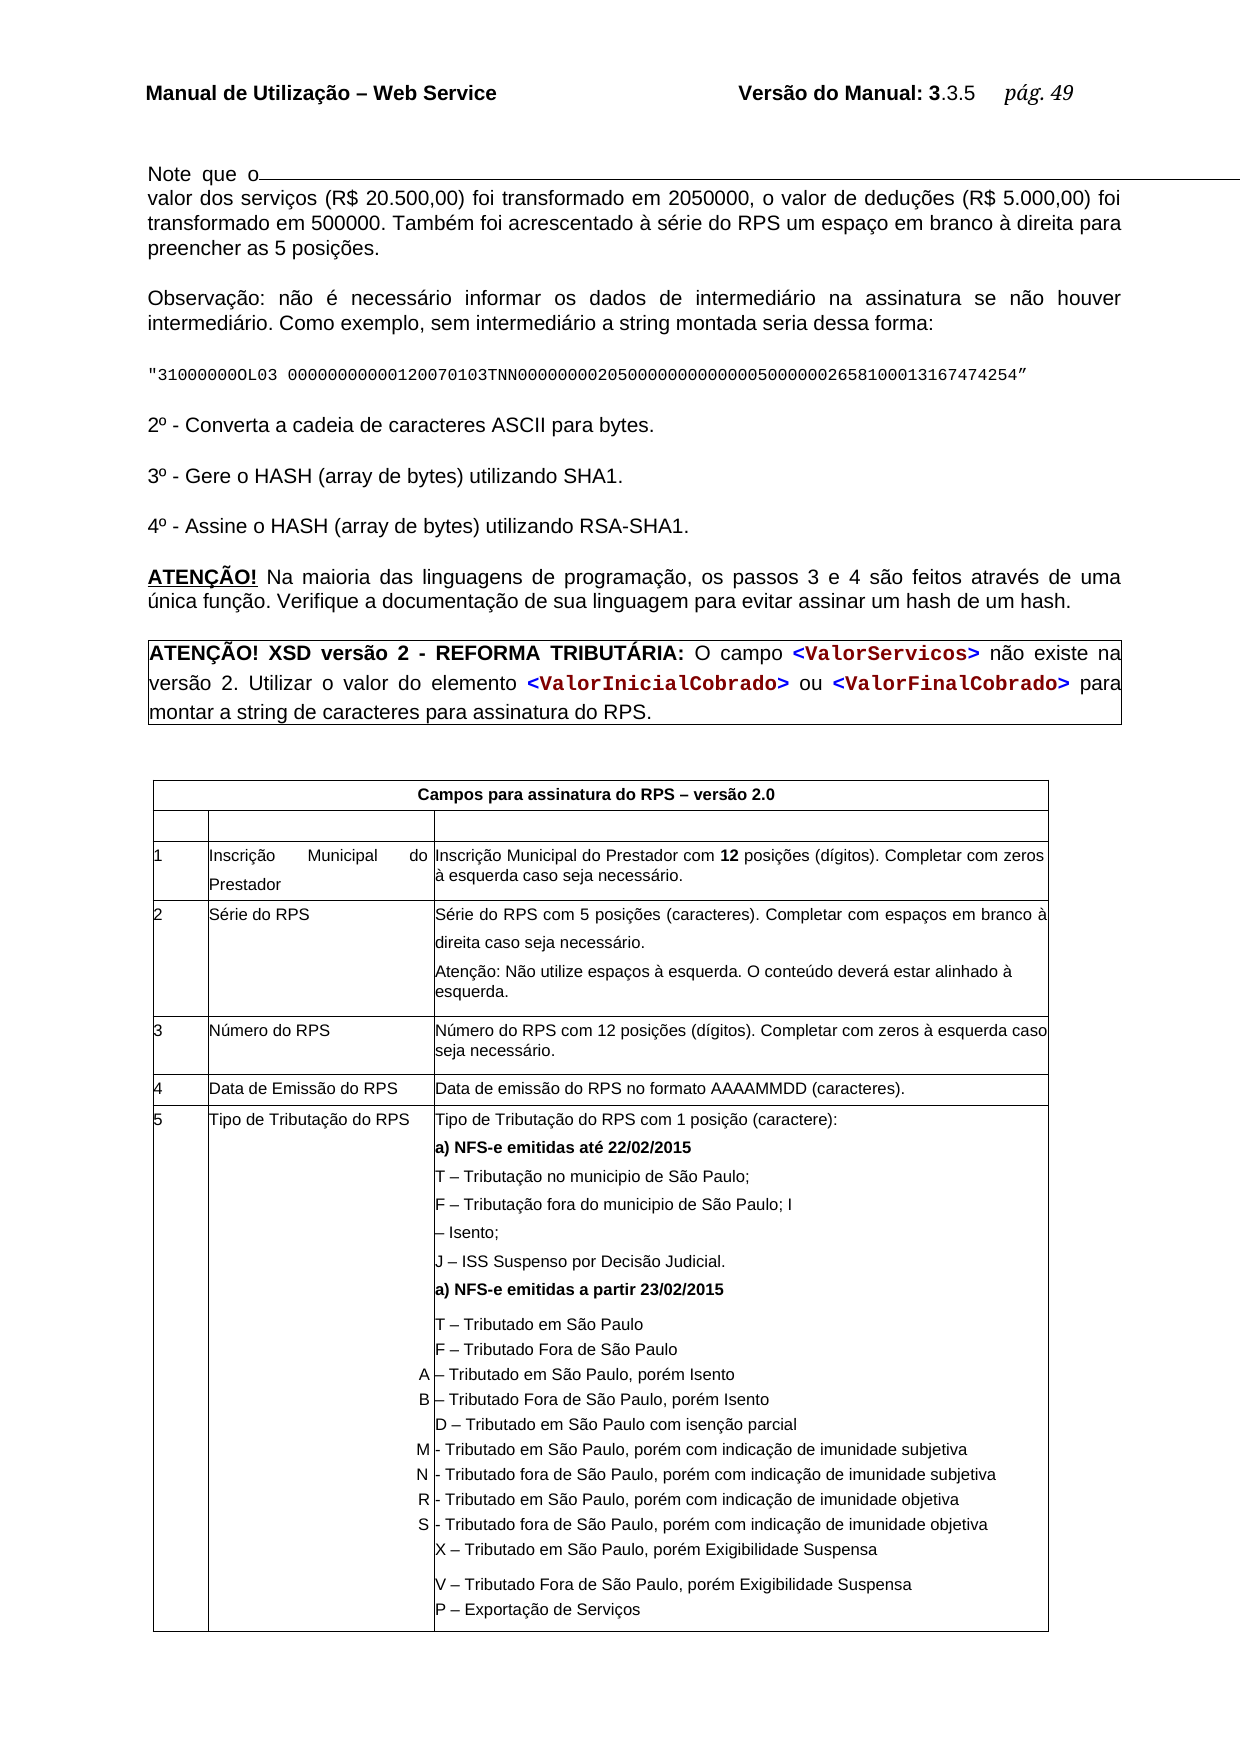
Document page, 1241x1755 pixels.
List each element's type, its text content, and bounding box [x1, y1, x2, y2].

table_cell Informação [209, 811, 434, 841]
table_cell 2 [154, 901, 208, 1016]
text 3º - Gere o HASH (array de bytes) utilizando SHA1. [147, 463, 1123, 487]
table_cell Número do RPS com 12 posições (dígitos). Completar com zeros à esquerda caso seja necessário. [435, 1017, 1048, 1074]
table_cell # [154, 811, 208, 841]
table_cell Data de Emissão do RPS [209, 1075, 434, 1105]
table_cell 4 [154, 1075, 208, 1105]
table_cell 5 [154, 1106, 208, 1631]
text 4º - Assine o HASH (array de bytes) utilizando RSA-SHA1. [147, 514, 1123, 538]
text ATENÇÃO! XSD versão 2 - REFORMA TRIBUTÁRIA: O campo <ValorServicos> não existe na versão 2. Utilizar o valor do elemento <ValorInicialCobrado> ou <ValorFinalCobrado> para montar a string de caracteres para assinatura do RPS. [149, 641, 1121, 724]
table_cell Série do RPS com 5 posições (caracteres). Completar com espaços em branco à direita caso seja necessário. Atenção: Não utilize espaços à esquerda. O conteúdo deverá estar alinhado à esquerda. [435, 901, 1048, 1016]
table_cell Série do RPS [209, 901, 434, 1016]
text Note que o valor dos serviços (R$ 20.500,00) foi transformado em 2050000, o valor de deduções (R$ 5.000,00) foi transformado em 500000. Também foi acrescentado à série do RPS um espaço em branco à direita para preencher as 5 posições. [147, 162, 1123, 259]
table_cell Conteúdo [435, 811, 1048, 841]
table_cell Data de emissão do RPS no formato AAAAMMDD (caracteres). [435, 1075, 1048, 1105]
table_cell [149, 810, 153, 841]
text Observação: não é necessário informar os dados de intermediário na assinatura se não houver intermediário. Como exemplo, sem intermediário a string montada seria dessa forma: [147, 286, 1123, 334]
table_header Campos para assinatura do RPS – versão 2.0 [154, 781, 1048, 810]
text "31000000OL03 00000000000120070103TNN00000000205000000000000050000002658100013167474254” [147, 361, 1131, 386]
table_cell 1 [154, 842, 208, 899]
table_cell Tipo de Tributação do RPS com 1 posição (caractere): a) NFS-e emitidas até 22/02/2015 T – Tributação no municipio de São Paulo; F – Tributação fora do municipio de São Paulo; I – Isento; J – ISS Suspenso por Decisão Judicial. a) NFS-e emitidas a partir 23/02/2015 T – Tributado em São Paulo F – Tributado Fora de São Paulo – Tributado em São Paulo, porém Isento – Tributado Fora de São Paulo, porém Isento D – Tributado em São Paulo com isenção parcial - Tributado em São Paulo, porém com indicação de imunidade subjetiva - Tributado fora de São Paulo, porém com indicação de imunidade subjetiva - Tributado em São Paulo, porém com indicação de imunidade objetiva - Tributado fora de São Paulo, porém com indicação de imunidade objetiva X – Tributado em São Paulo, porém Exigibilidade Suspensa V – Tributado Fora de São Paulo, porém Exigibilidade Suspensa P – Exportação de Serviços [435, 1106, 1048, 1631]
text 2º - Converta a cadeia de caracteres ASCII para bytes. [147, 413, 1123, 437]
table_cell Tipo de Tributação do RPS [209, 1106, 434, 1631]
table_cell [149, 841, 153, 899]
table_header [149, 780, 153, 810]
table_cell Inscrição Municipal do Prestador [209, 842, 434, 899]
table_cell 3 [154, 1017, 208, 1074]
table_cell Inscrição Municipal do Prestador com 12 posições (dígitos). Completar com zeros à esquerda caso seja necessário. [435, 842, 1048, 899]
table_cell Número do RPS [209, 1017, 434, 1074]
table_cell [149, 1105, 153, 1631]
table_cell [149, 1074, 153, 1105]
text ATENÇÃO! Na maioria das linguagens de programação, os passos 3 e 4 são feitos através de uma única função. Verifique a documentação de sua linguagem para evitar assinar um hash de um hash. [147, 565, 1123, 613]
table_cell [149, 900, 153, 1016]
table_cell [149, 1016, 153, 1074]
